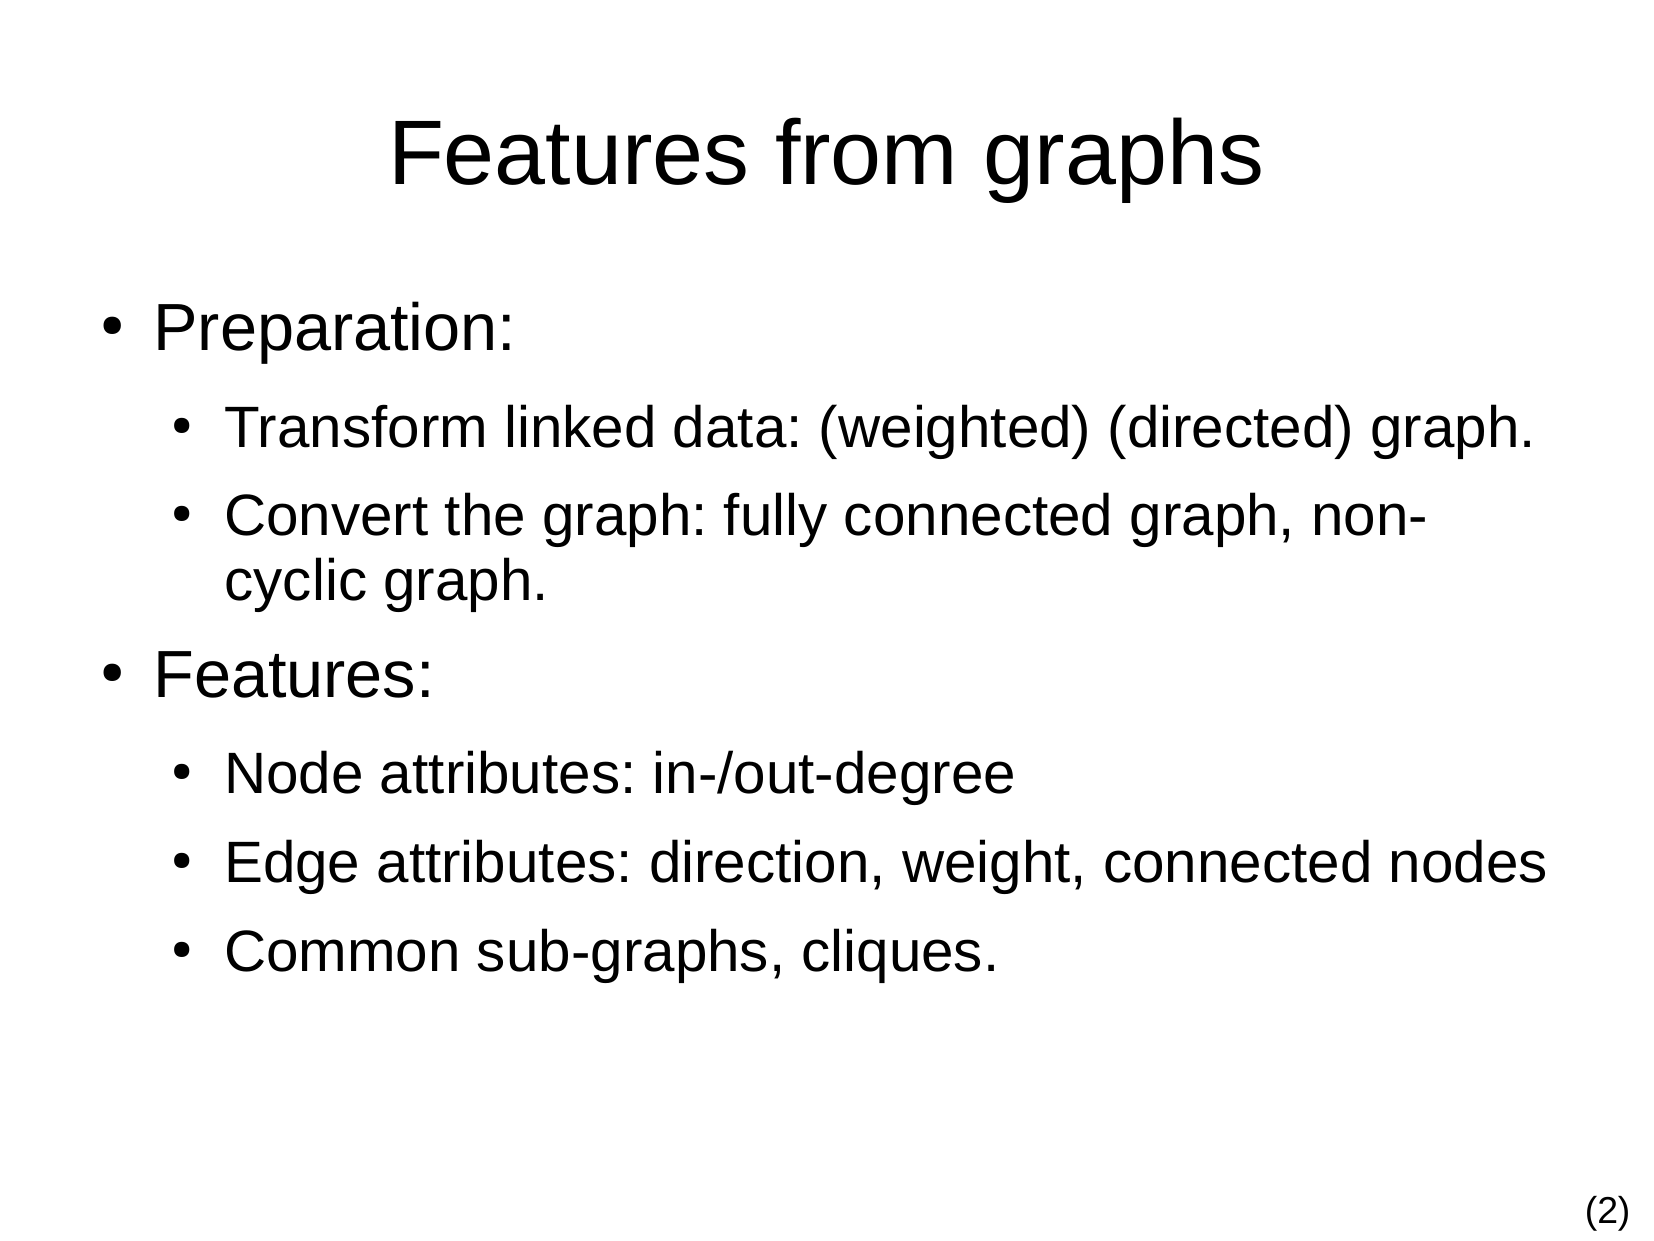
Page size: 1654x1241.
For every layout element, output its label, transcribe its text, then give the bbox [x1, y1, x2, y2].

title Features from graphs [82, 56, 1571, 250]
list Preparation: Transform linked data: (weighted) (directed) graph. Convert the graph: fully connected graph, non-cyclic graph. Features: Node attributes: in-/out-degree Edge attributes: direction, weight, connected nodes Common sub-graphs, cliques. [82, 290, 1571, 1109]
text_box (2) [1570, 1181, 1646, 1239]
